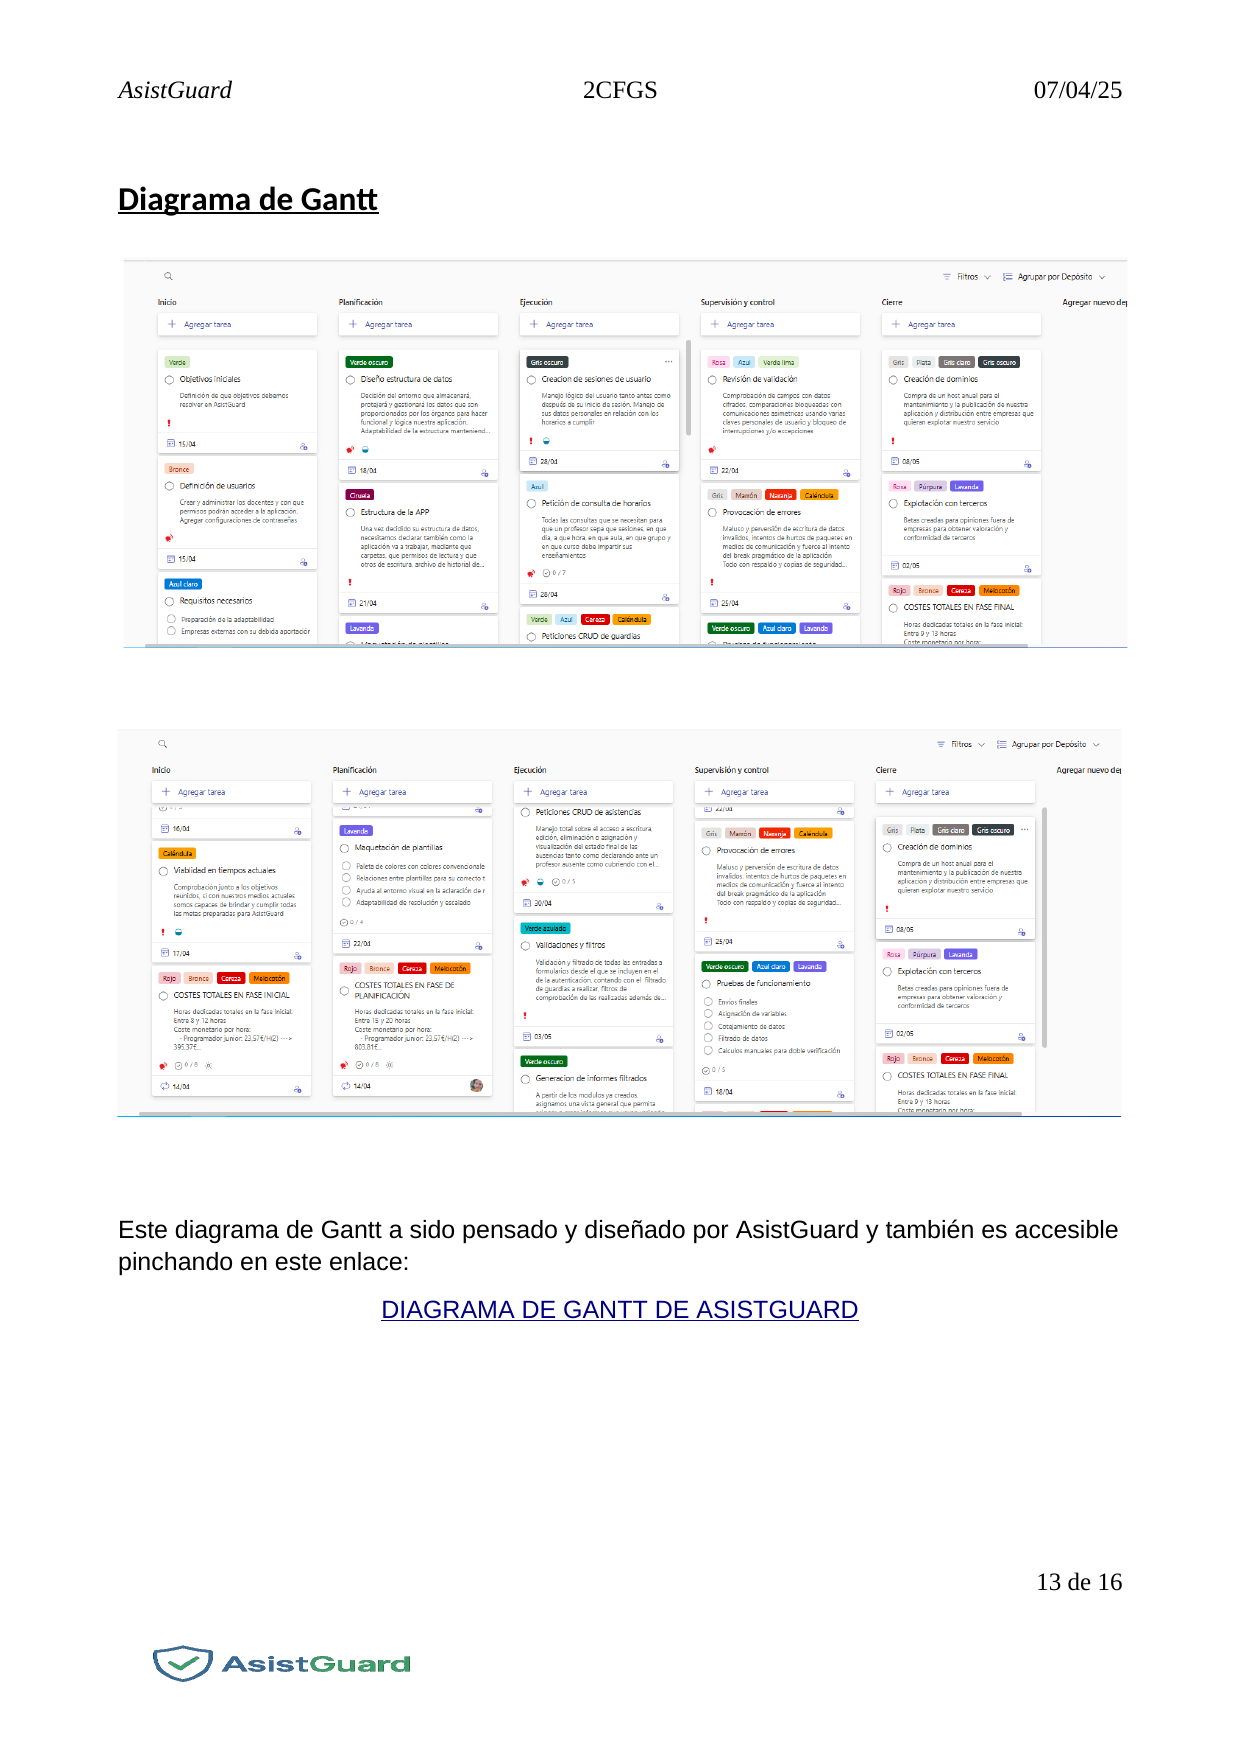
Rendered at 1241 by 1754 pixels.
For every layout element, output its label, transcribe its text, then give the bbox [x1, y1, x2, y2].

picture [123, 257, 1128, 648]
subtitle Diagrama de Gantt [118, 177, 1122, 218]
text Este diagrama de Gantt a sido pensado y diseñado por AsistGuard y también es accesible pinchando en este enlace: [118, 1216, 1122, 1276]
text DIAGRAMA DE GANTT DE ASISTGUARD [118, 1295, 1122, 1324]
picture [118, 1578, 443, 1754]
picture [117, 729, 1122, 1117]
